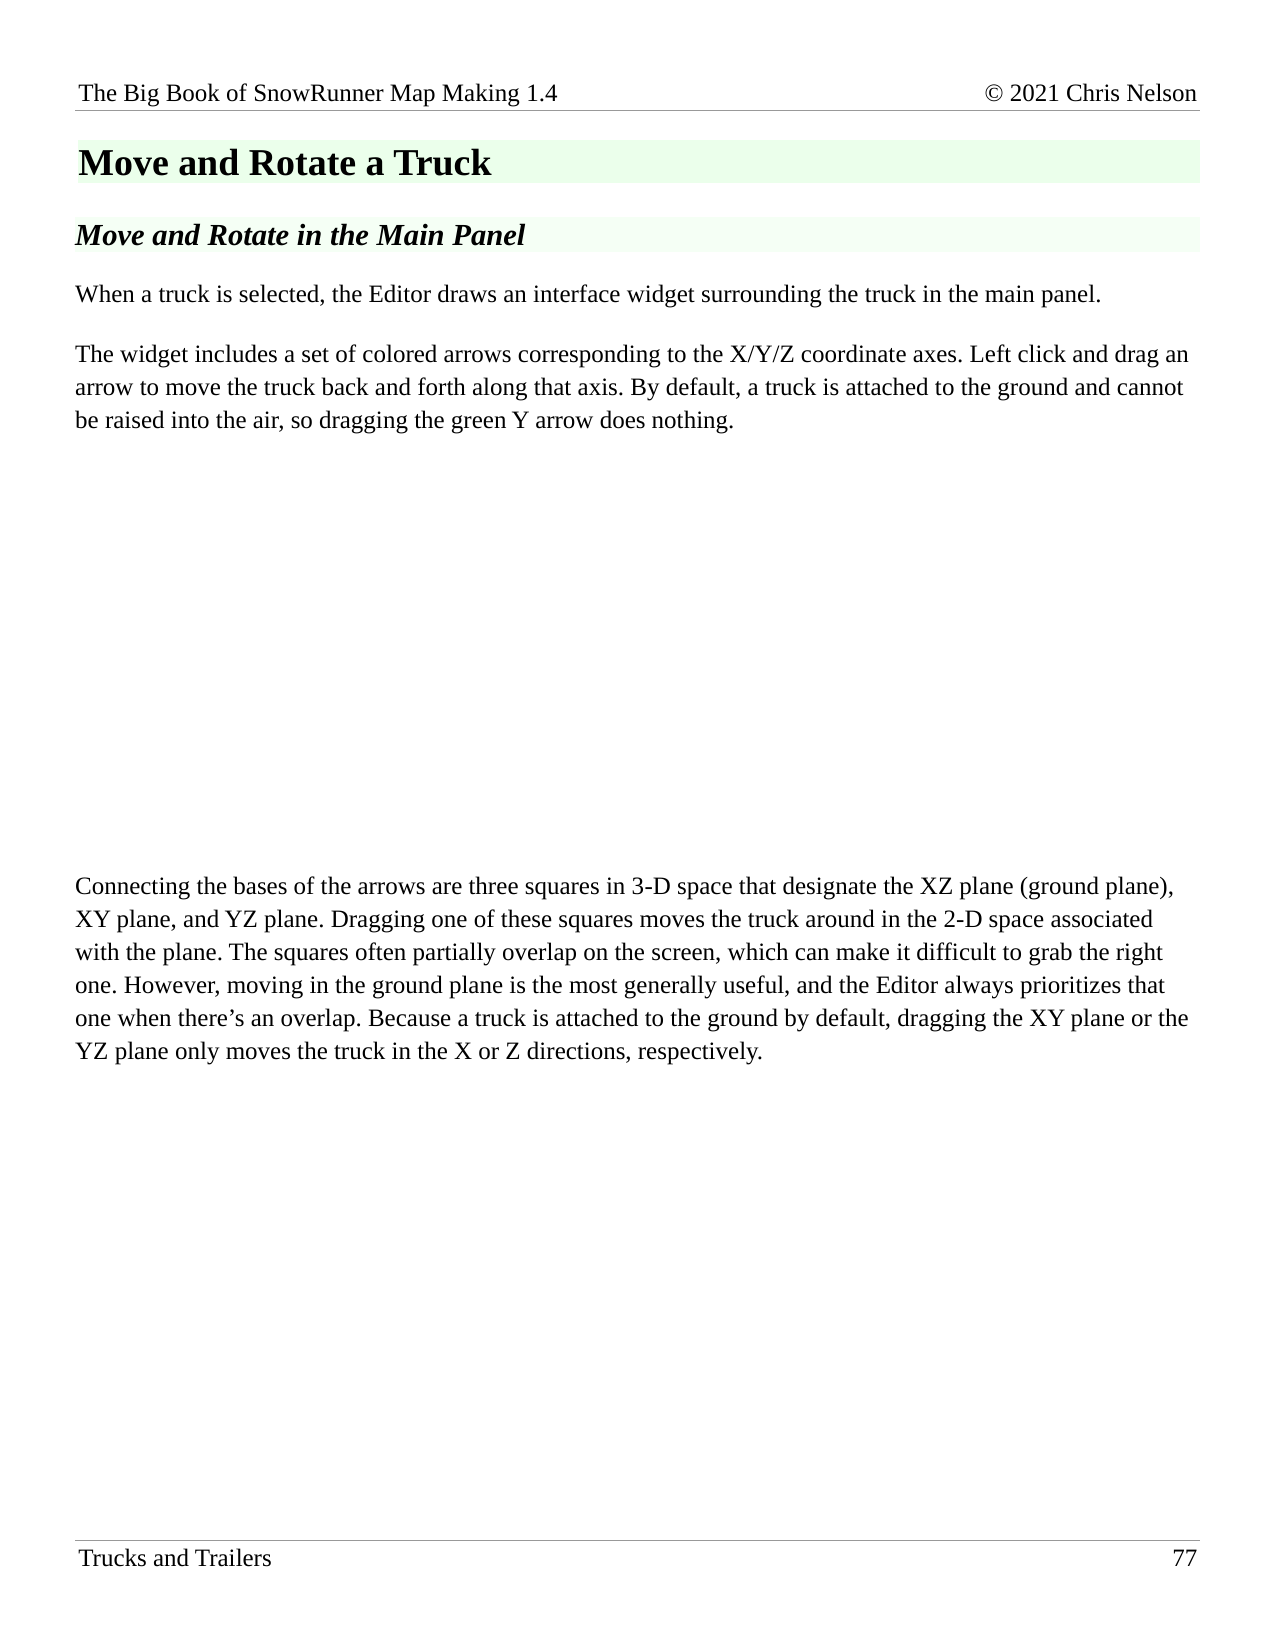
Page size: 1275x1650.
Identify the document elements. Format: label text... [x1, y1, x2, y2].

text The widget includes a set of colored arrows corresponding to the X/Y/Z coordinate axes. Left click and drag an arrow to move the truck back and forth along that axis. By default, a truck is attached to the ground and cannot be raised into the air, so dragging the green Y arrow does nothing. [75, 339, 1200, 434]
subtitle Move and Rotate in the Main Panel [75, 217, 1200, 252]
text When a truck is selected, the Editor draws an interface widget surrounding the truck in the main panel. [75, 279, 1200, 308]
text Connecting the bases of the arrows are three squares in 3‑D space that designate the XZ plane (ground plane), XY plane, and YZ plane. Dragging one of these squares moves the truck around in the 2-D space associated with the plane. The squares often partially overlap on the screen, which can make it difficult to grab the right one. However, moving in the ground plane is the most generally useful, and the Editor always prioritizes that one when there’s an overlap. Because a truck is attached to the ground by default, dragging the XY plane or the YZ plane only moves the truck in the X or Z directions, respectively. [75, 871, 1200, 1065]
subtitle Move and Rotate a Truck [78, 140, 1200, 183]
